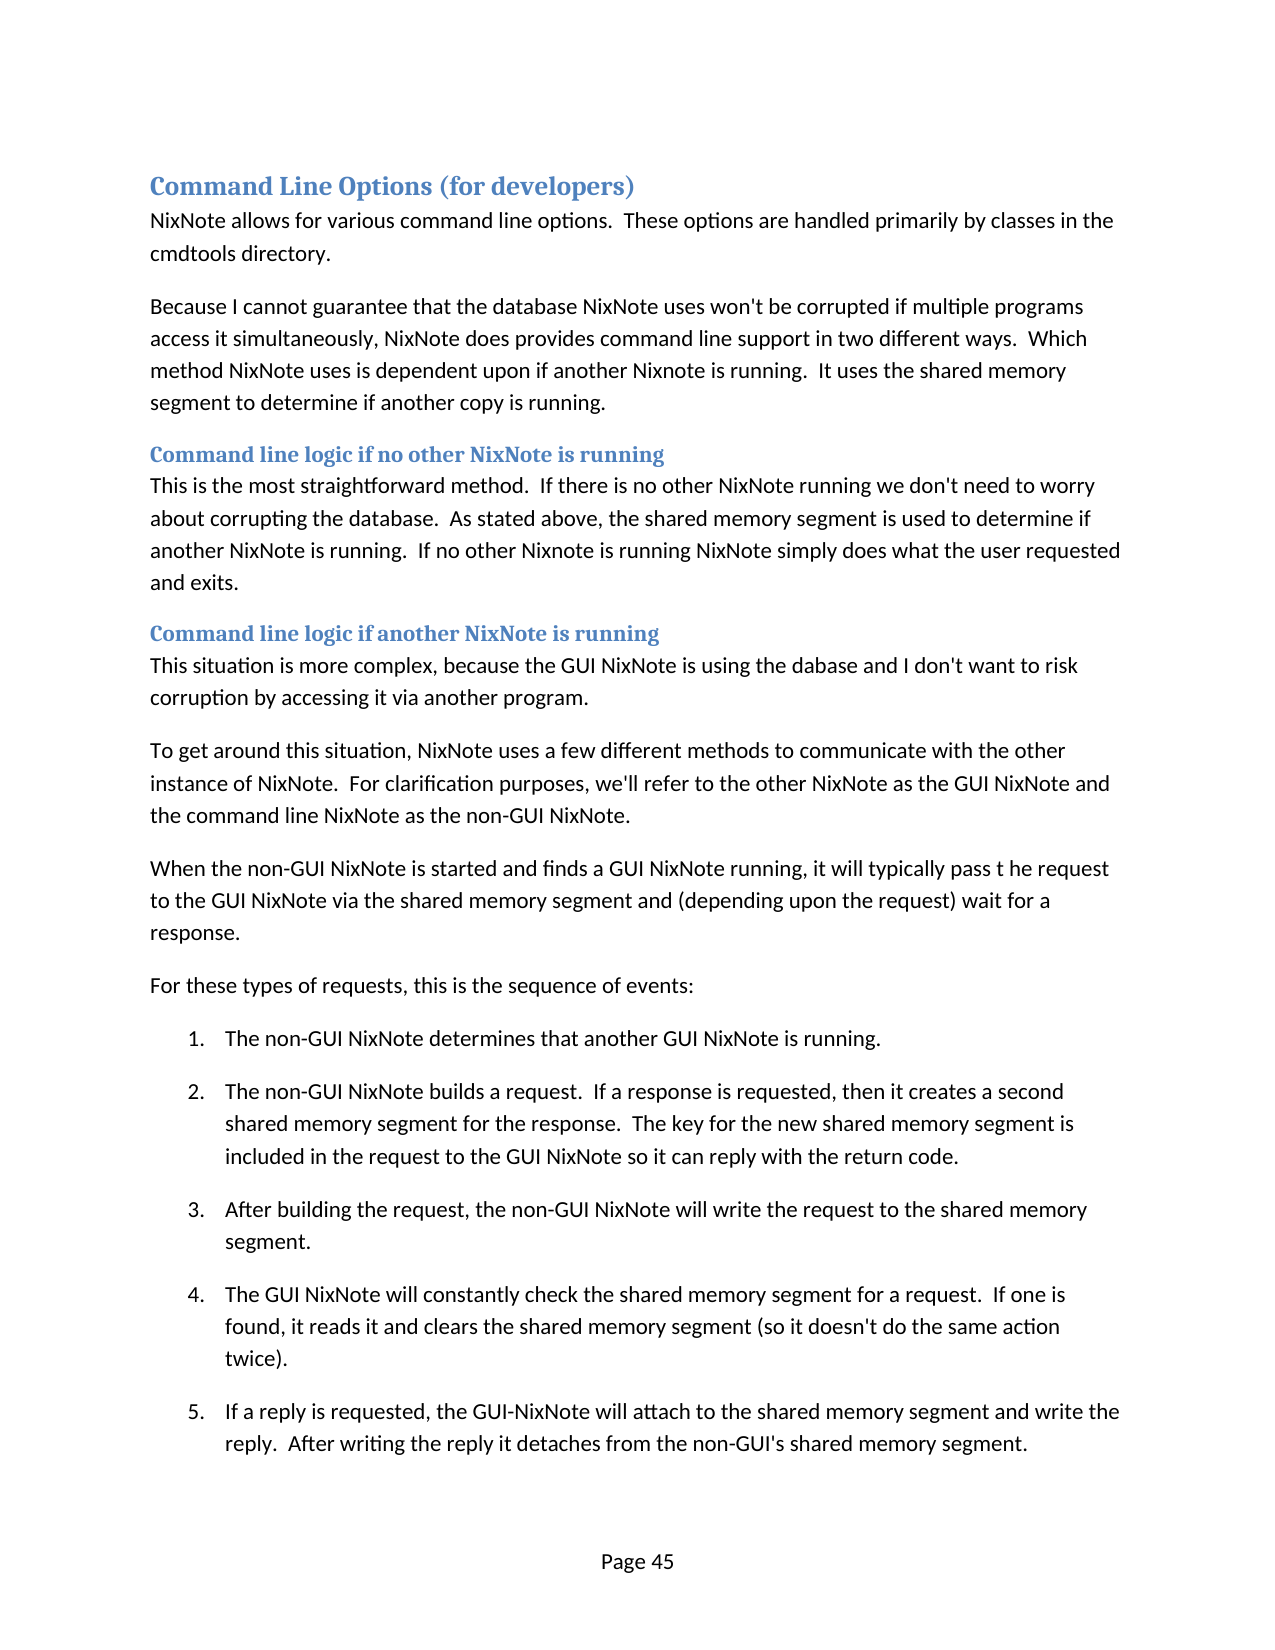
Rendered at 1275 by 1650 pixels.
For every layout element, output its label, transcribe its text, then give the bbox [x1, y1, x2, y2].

list If a reply is requested, the GUI-NixNote will attach to the shared memory segment and write the reply. After writing the reply it detaches from the non-GUI's shared memory segment. [187, 1397, 1125, 1458]
text Because I cannot guarantee that the database NixNote uses won't be corrupted if multiple programs access it simultaneously, NixNote does provides command line support in two different ways. Which method NixNote uses is dependent upon if another Nixnote is running. It uses the shared memory segment to determine if another copy is running. [150, 292, 1125, 416]
text NixNote allows for various command line options. These options are handled primarily by classes in the cmdtools directory. [150, 207, 1125, 267]
list The non-GUI NixNote builds a request. If a response is requested, then it creates a second shared memory segment for the response. The key for the new shared memory segment is included in the request to the GUI NixNote so it can reply with the return code. [187, 1077, 1125, 1170]
text This is the most straightforward method. If there is no other NixNote running we don't need to worry about corrupting the database. As stated above, the shared memory segment is used to determine if another NixNote is running. If no other Nixnote is running NixNote simply does what the user requested and exits. [150, 472, 1125, 596]
text For these types of requests, this is the sequence of events: [150, 971, 1125, 999]
text When the non-GUI NixNote is started and finds a GUI NixNote running, it will typically pass t he request to the GUI NixNote via the shared memory segment and (depending upon the request) wait for a response. [150, 854, 1125, 946]
list The non-GUI NixNote determines that another GUI NixNote is running. [187, 1024, 1125, 1052]
list The GUI NixNote will constantly check the shared memory segment for a request. If one is found, it reads it and clears the shared memory segment (so it doesn't do the same action twice). [187, 1280, 1125, 1372]
subtitle Command line logic if another NixNote is running [150, 621, 1125, 647]
list After building the request, the non-GUI NixNote will write the request to the shared memory segment. [187, 1195, 1125, 1255]
subtitle Command line logic if no other NixNote is running [150, 441, 1125, 468]
subtitle Command Line Options (for developers) [150, 171, 1125, 202]
text To get around this situation, NixNote uses a few different methods to communicate with the other instance of NixNote. For clarification purposes, we'll refer to the other NixNote as the GUI NixNote and the command line NixNote as the non-GUI NixNote. [150, 737, 1125, 829]
text This situation is more complex, because the GUI NixNote is using the dabase and I don't want to risk corruption by accessing it via another program. [150, 651, 1125, 712]
